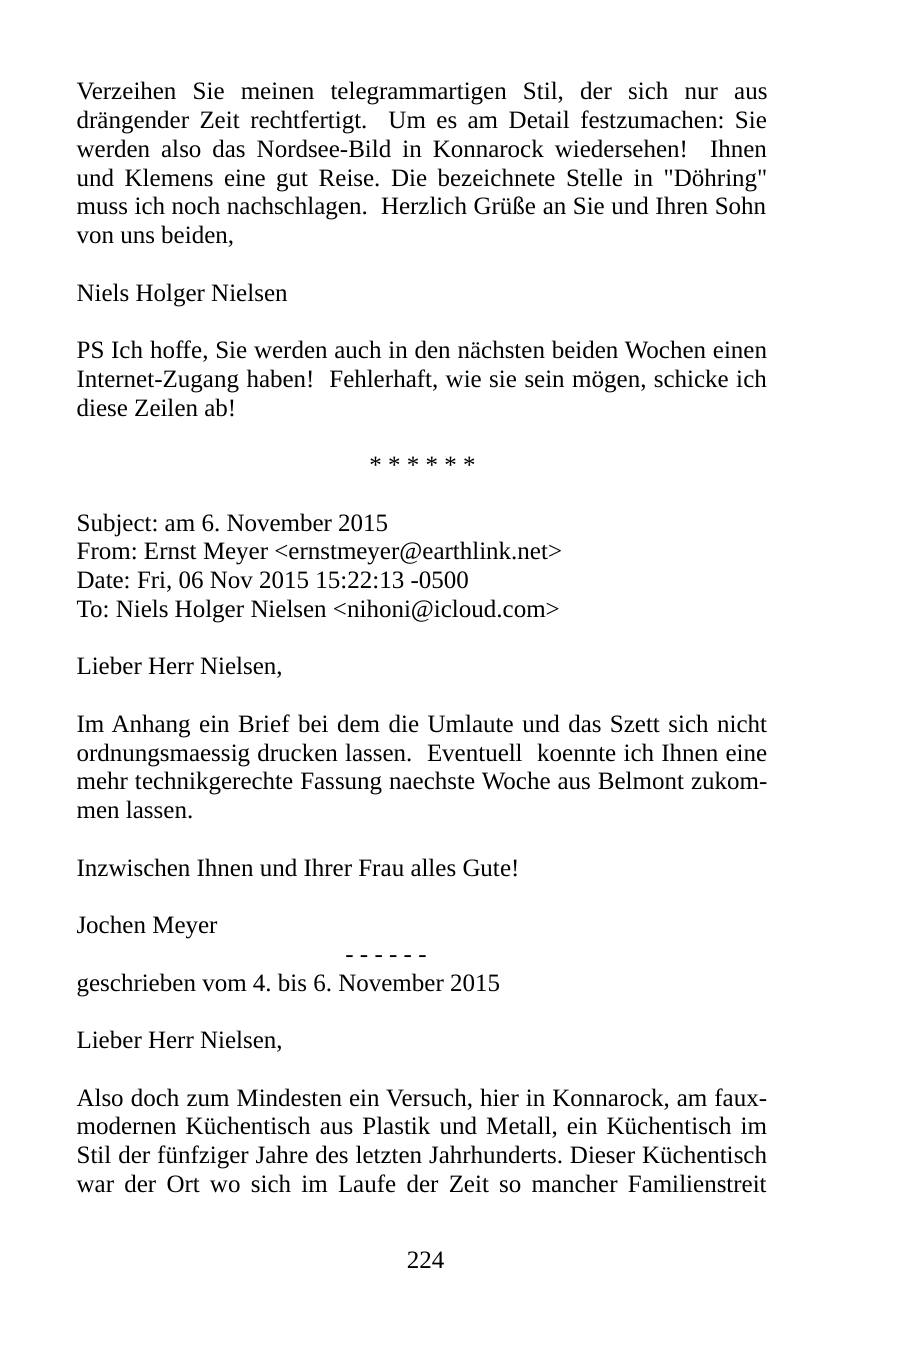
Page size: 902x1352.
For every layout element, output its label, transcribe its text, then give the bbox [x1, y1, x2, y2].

text Im Anhang ein Brief bei dem die Umlaute und das Szett sich nicht ordnungsmaessig drucken lassen. Eventuell koennte ich Ihnen eine mehr technikgerechte Fassung naechste Woche aus Belmont zukom-men lassen. [76, 709, 768, 824]
text Lieber Herr Nielsen, [76, 651, 768, 680]
text Inzwischen Ihnen und Ihrer Frau alles Gute! [76, 853, 768, 881]
text Lieber Herr Nielsen, [76, 1025, 768, 1054]
text Subject: am 6. November 2015 [76, 508, 768, 536]
text Date: Fri, 06 Nov 2015 15:22:13 -0500 [76, 565, 768, 594]
text To: Niels Holger Nielsen <nihoni@icloud.com> [76, 594, 768, 623]
text Also doch zum Mindesten ein Versuch, hier in Konnarock, am faux-modernen Küchentisch aus Plastik und Metall, ein Küchentisch im Stil der fünfziger Jahre des letzten Jahrhunderts. Dieser Küchentisch war der Ort wo sich im Laufe der Zeit so mancher Familienstreit [76, 1083, 768, 1198]
text Verzeihen Sie meinen telegrammartigen Stil, der sich nur aus drängender Zeit rechtfertigt. Um es am Detail festzumachen: Sie werden also das Nordsee-Bild in Konnarock wiedersehen! Ihnen und Klemens eine gut Reise. Die bezeichnete Stelle in "Döhring" muss ich noch nachschlagen. Herzlich Grüße an Sie und Ihren Sohn von uns beiden, [76, 76, 768, 249]
text * * * * * * [76, 450, 768, 479]
text Jochen Meyer [76, 910, 768, 939]
text geschrieben vom 4. bis 6. November 2015 [76, 968, 768, 996]
text Niels Holger Nielsen [76, 278, 768, 306]
text - - - - - - [76, 939, 768, 968]
text PS Ich hoffe, Sie werden auch in den nächsten beiden Wochen einen Internet-Zugang haben! Fehlerhaft, wie sie sein mögen, schicke ich diese Zeilen ab! [76, 335, 768, 421]
text From: Ernst Meyer <ernstmeyer@earthlink.net> [76, 536, 768, 565]
